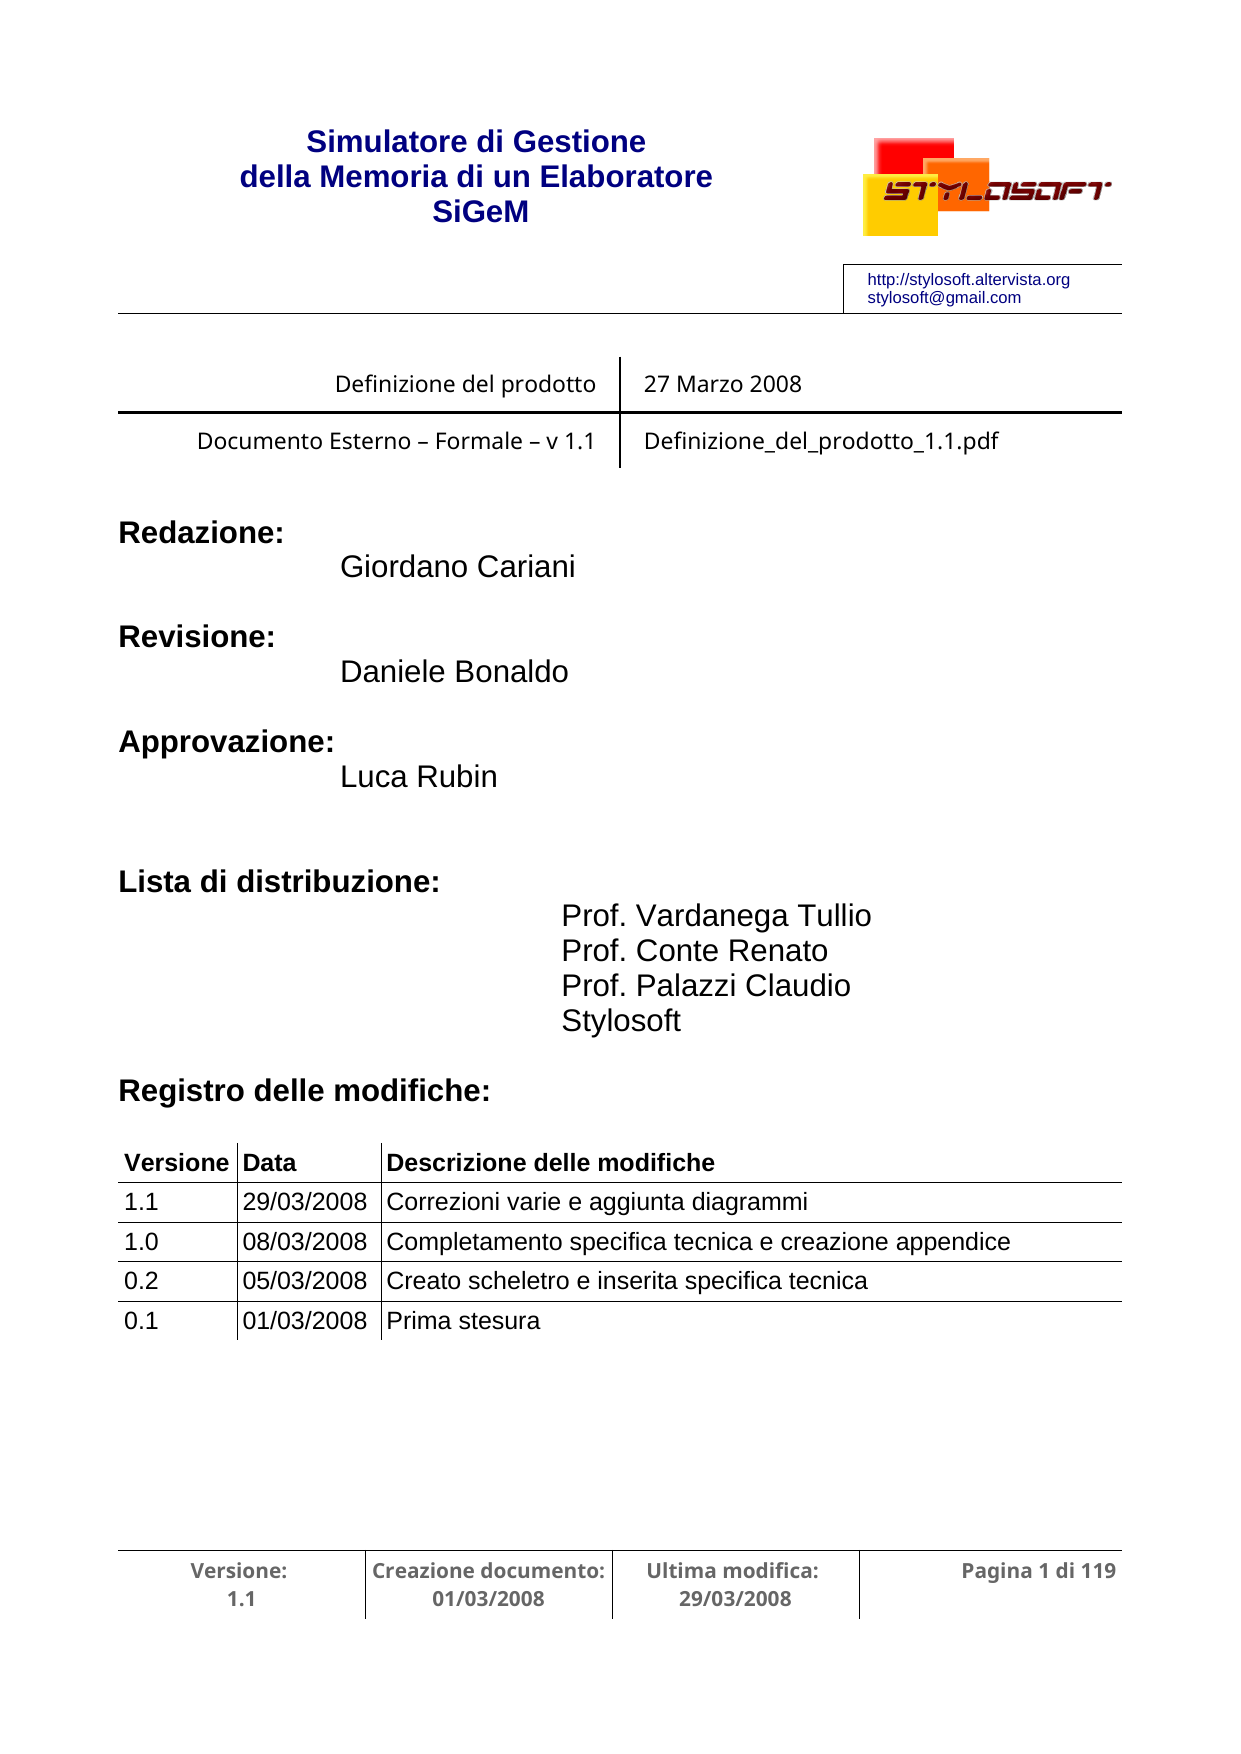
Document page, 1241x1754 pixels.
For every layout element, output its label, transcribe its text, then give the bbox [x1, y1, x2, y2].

table_header Definizione del prodotto [118, 357, 619, 411]
text Revisione: [118, 619, 1122, 654]
text Luca Rubin [118, 759, 1122, 794]
table_cell 1.1 [118, 1183, 237, 1222]
table_header Data [238, 1143, 381, 1182]
table_header 27 Marzo 2008 [621, 357, 1122, 411]
text Prof. Conte Renato [118, 933, 1122, 968]
table_cell Completamento specifica tecnica e creazione appendice [382, 1223, 1122, 1261]
text Approvazione: [118, 724, 1122, 759]
text Giordano Cariani [118, 549, 1122, 584]
table_cell 05/03/2008 [238, 1262, 381, 1301]
table_cell 08/03/2008 [238, 1223, 381, 1261]
table_cell 1.0 [118, 1223, 237, 1261]
table_header Versione [118, 1143, 237, 1182]
table_header Descrizione delle modifiche [382, 1143, 1122, 1182]
text Registro delle modifiche: [118, 1073, 1122, 1108]
text Prof. Vardanega Tullio [118, 898, 1122, 933]
table_cell Documento Esterno – Formale – v 1.1 [118, 414, 619, 468]
table_cell 0.2 [118, 1262, 237, 1301]
picture [848, 123, 1117, 247]
text Lista di distribuzione: [118, 864, 1122, 898]
text Stylosoft [118, 1003, 1122, 1038]
table_cell Creato scheletro e inserita specifica tecnica [382, 1262, 1122, 1301]
table_cell Correzioni varie e aggiunta diagrammi [382, 1183, 1122, 1222]
text Redazione: [118, 515, 1122, 549]
text Daniele Bonaldo [118, 654, 1122, 689]
table_cell 0.1 [118, 1302, 237, 1340]
table_cell Prima stesura [382, 1302, 1122, 1340]
table_cell 29/03/2008 [238, 1183, 381, 1222]
text Prof. Palazzi Claudio [118, 968, 1122, 1003]
table_cell 01/03/2008 [238, 1302, 381, 1340]
table_cell Definizione_del_prodotto_1.1.pdf [621, 414, 1122, 468]
